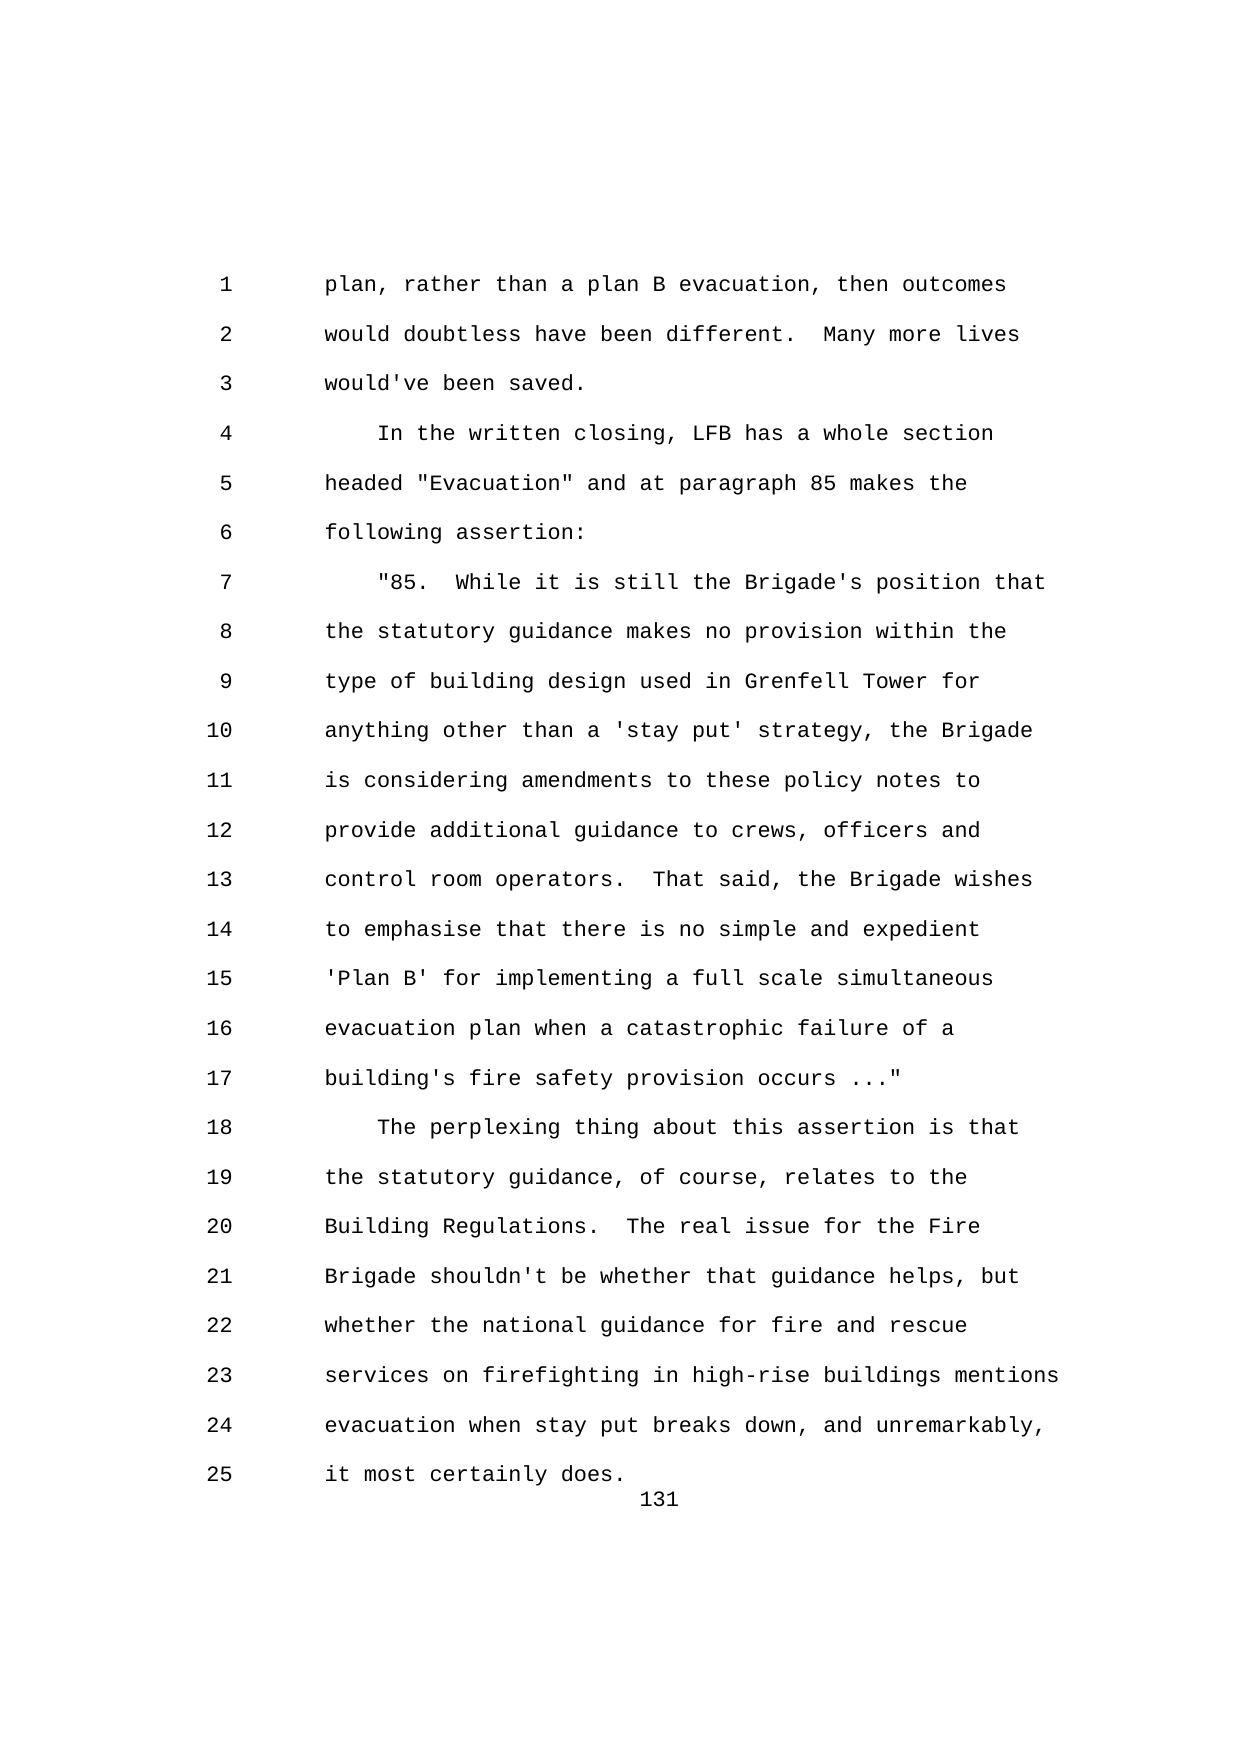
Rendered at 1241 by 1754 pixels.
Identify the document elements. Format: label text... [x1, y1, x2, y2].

text 21 Brigade shouldn't be whether that guidance helps, but [75, 1265, 1165, 1290]
text 18 The perplexing thing about this assertion is that [75, 1116, 1165, 1141]
text 15 'Plan B' for implementing a full scale simultaneous [75, 967, 1165, 992]
text 16 evacuation plan when a catastrophic failure of a [75, 1017, 1165, 1042]
text 131 [75, 1488, 1165, 1513]
text 9 type of building design used in Grenfell Tower for [75, 670, 1165, 695]
text 7 "85. While it is still the Brigade's position that [75, 571, 1165, 596]
text 17 building's fire safety provision occurs ..." [75, 1067, 1165, 1091]
text 11 is considering amendments to these policy notes to [75, 769, 1165, 794]
text 23 services on firefighting in high-rise buildings mentions [75, 1364, 1165, 1389]
text 2 would doubtless have been different. Many more lives [75, 323, 1165, 348]
text 6 following assertion: [75, 521, 1165, 546]
text 24 evacuation when stay put breaks down, and unremarkably, [75, 1414, 1165, 1438]
text 8 the statutory guidance makes no provision within the [75, 620, 1165, 645]
text 25 it most certainly does. [75, 1463, 1165, 1488]
text 5 headed "Evacuation" and at paragraph 85 makes the [75, 472, 1165, 496]
text 22 whether the national guidance for fire and rescue [75, 1314, 1165, 1339]
text 3 would've been saved. [75, 372, 1165, 397]
text 13 control room operators. That said, the Brigade wishes [75, 868, 1165, 893]
text 19 the statutory guidance, of course, relates to the [75, 1166, 1165, 1191]
text 12 provide additional guidance to crews, officers and [75, 819, 1165, 843]
text 20 Building Regulations. The real issue for the Fire [75, 1215, 1165, 1240]
text 4 In the written closing, LFB has a whole section [75, 422, 1165, 447]
text 10 anything other than a 'stay put' strategy, the Brigade [75, 719, 1165, 744]
text 1 plan, rather than a plan B evacuation, then outcomes [75, 273, 1165, 298]
text 14 to emphasise that there is no simple and expedient [75, 918, 1165, 943]
